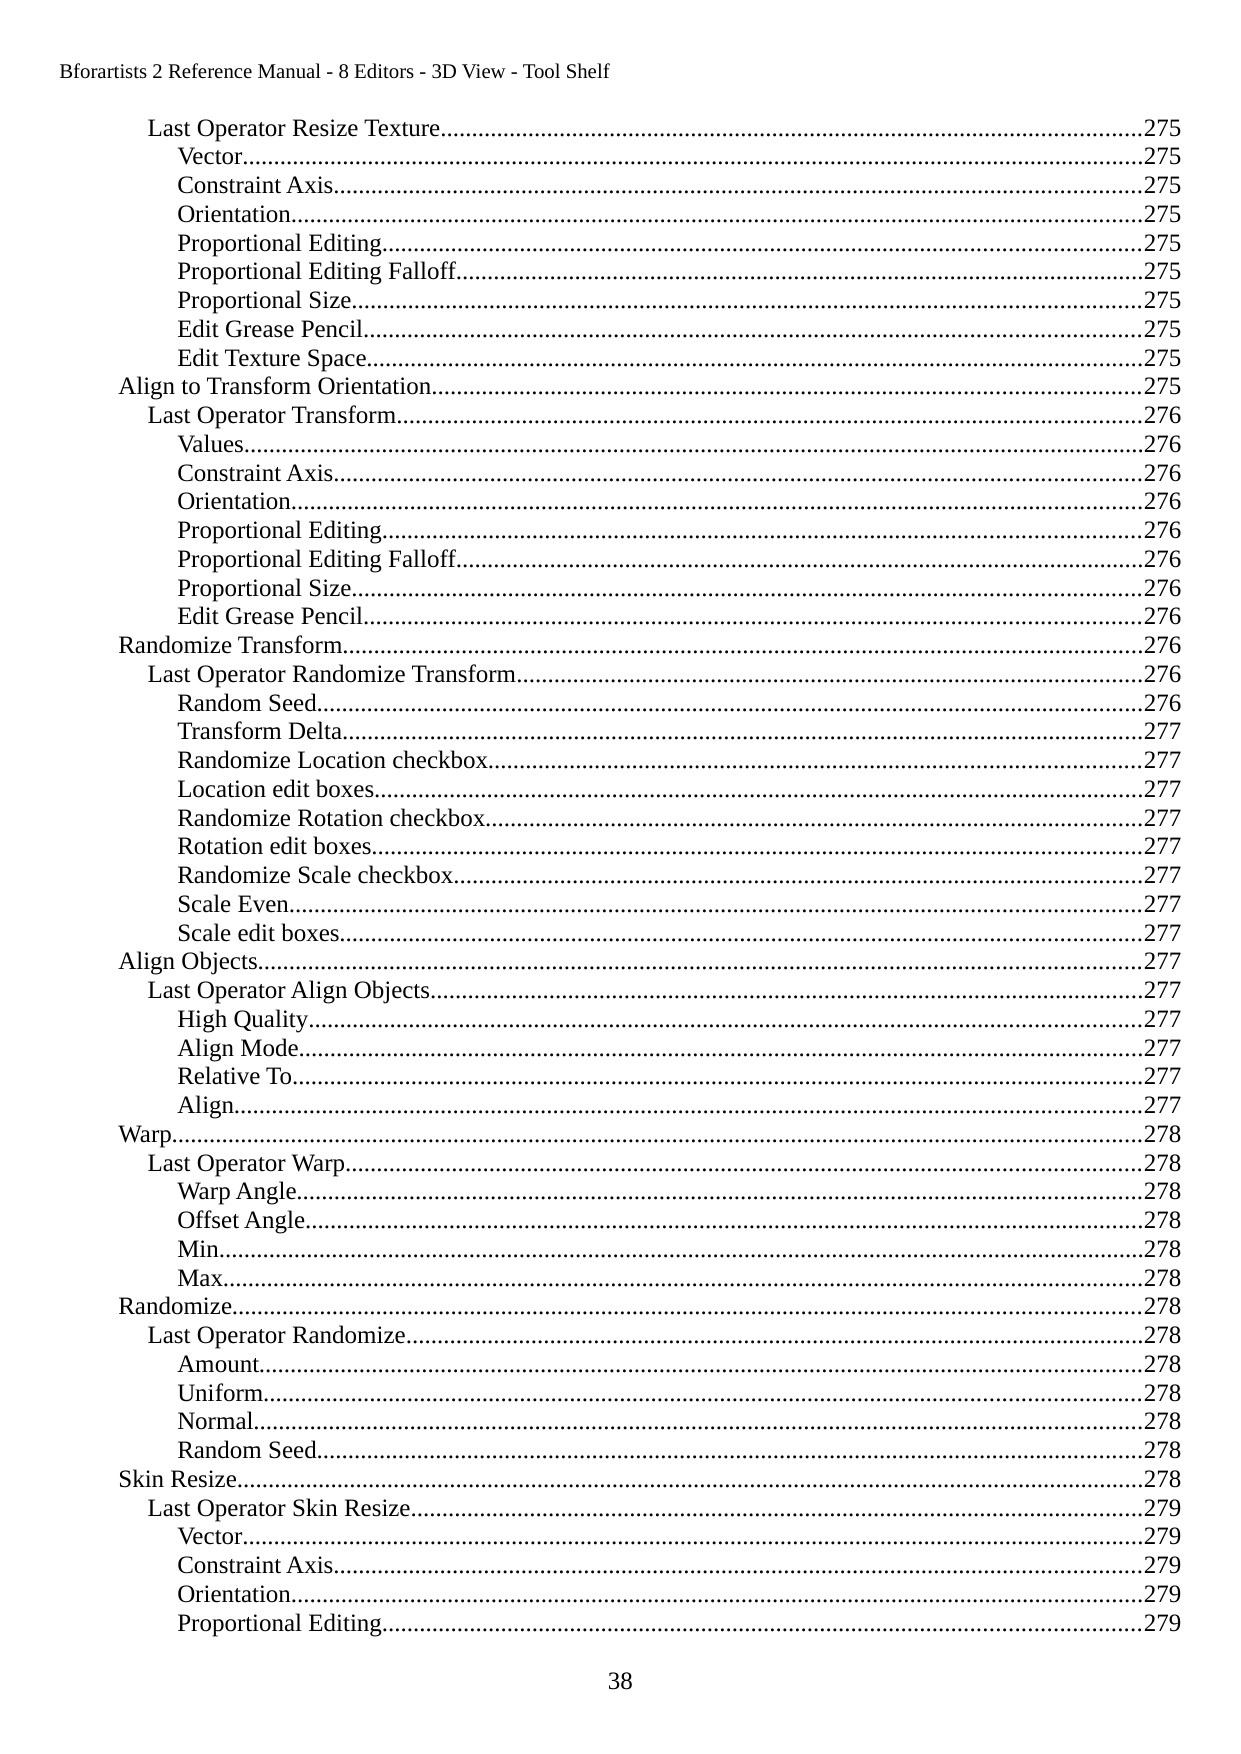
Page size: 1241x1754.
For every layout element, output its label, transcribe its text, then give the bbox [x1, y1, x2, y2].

text Proportional Editing Falloff 275 [177, 256, 1181, 285]
text Transform Delta 277 [177, 716, 1181, 745]
text Proportional Editing Falloff 276 [177, 544, 1181, 573]
text Min 278 [177, 1234, 1181, 1263]
text Last Operator Skin Resize 279 [147, 1493, 1181, 1521]
text Scale edit boxes 277 [177, 918, 1181, 946]
text Normal 278 [177, 1406, 1181, 1435]
text Align Mode 277 [177, 1033, 1181, 1061]
text Randomize Rotation checkbox 277 [177, 803, 1181, 831]
text Align Objects 277 [118, 946, 1181, 975]
text Vector 279 [177, 1521, 1181, 1550]
text Warp Angle 278 [177, 1176, 1181, 1205]
text Vector 275 [177, 141, 1181, 170]
text Offset Angle 278 [177, 1205, 1181, 1234]
text Last Operator Randomize Transform 276 [147, 659, 1181, 688]
text Randomize Scale checkbox 277 [177, 860, 1181, 889]
text High Quality 277 [177, 1004, 1181, 1033]
text Proportional Editing 275 [177, 228, 1181, 256]
text Relative To 277 [177, 1061, 1181, 1090]
text Orientation 275 [177, 199, 1181, 228]
text Constraint Axis 275 [177, 170, 1181, 199]
text Rotation edit boxes 277 [177, 831, 1181, 860]
text Constraint Axis 279 [177, 1550, 1181, 1579]
text Location edit boxes 277 [177, 774, 1181, 803]
text Last Operator Align Objects 277 [147, 975, 1181, 1004]
text Edit Texture Space 275 [177, 343, 1181, 371]
text Proportional Editing 276 [177, 515, 1181, 544]
text Values 276 [177, 429, 1181, 458]
text Last Operator Transform 276 [147, 400, 1181, 429]
text Edit Grease Pencil 275 [177, 314, 1181, 343]
text Randomize Location checkbox 277 [177, 745, 1181, 774]
text Max 278 [177, 1263, 1181, 1291]
text Scale Even 277 [177, 889, 1181, 918]
text Last Operator Warp 278 [147, 1148, 1181, 1176]
text Randomize Transform 276 [118, 630, 1181, 659]
text Warp 278 [118, 1119, 1181, 1148]
text Edit Grease Pencil 276 [177, 601, 1181, 630]
text Proportional Size 275 [177, 285, 1181, 314]
text Orientation 276 [177, 486, 1181, 515]
text Align 277 [177, 1090, 1181, 1119]
text Align to Transform Orientation 275 [118, 371, 1181, 400]
text Orientation 279 [177, 1579, 1181, 1608]
text Proportional Editing 279 [177, 1608, 1181, 1636]
text Constraint Axis 276 [177, 458, 1181, 486]
text Last Operator Resize Texture 275 [147, 113, 1181, 141]
text Randomize 278 [118, 1291, 1181, 1320]
text Proportional Size 276 [177, 573, 1181, 601]
text Uniform 278 [177, 1378, 1181, 1406]
text Skin Resize 278 [118, 1464, 1181, 1493]
text Random Seed 276 [177, 688, 1181, 716]
text Amount 278 [177, 1349, 1181, 1378]
text Last Operator Randomize 278 [147, 1320, 1181, 1349]
text Random Seed 278 [177, 1435, 1181, 1464]
